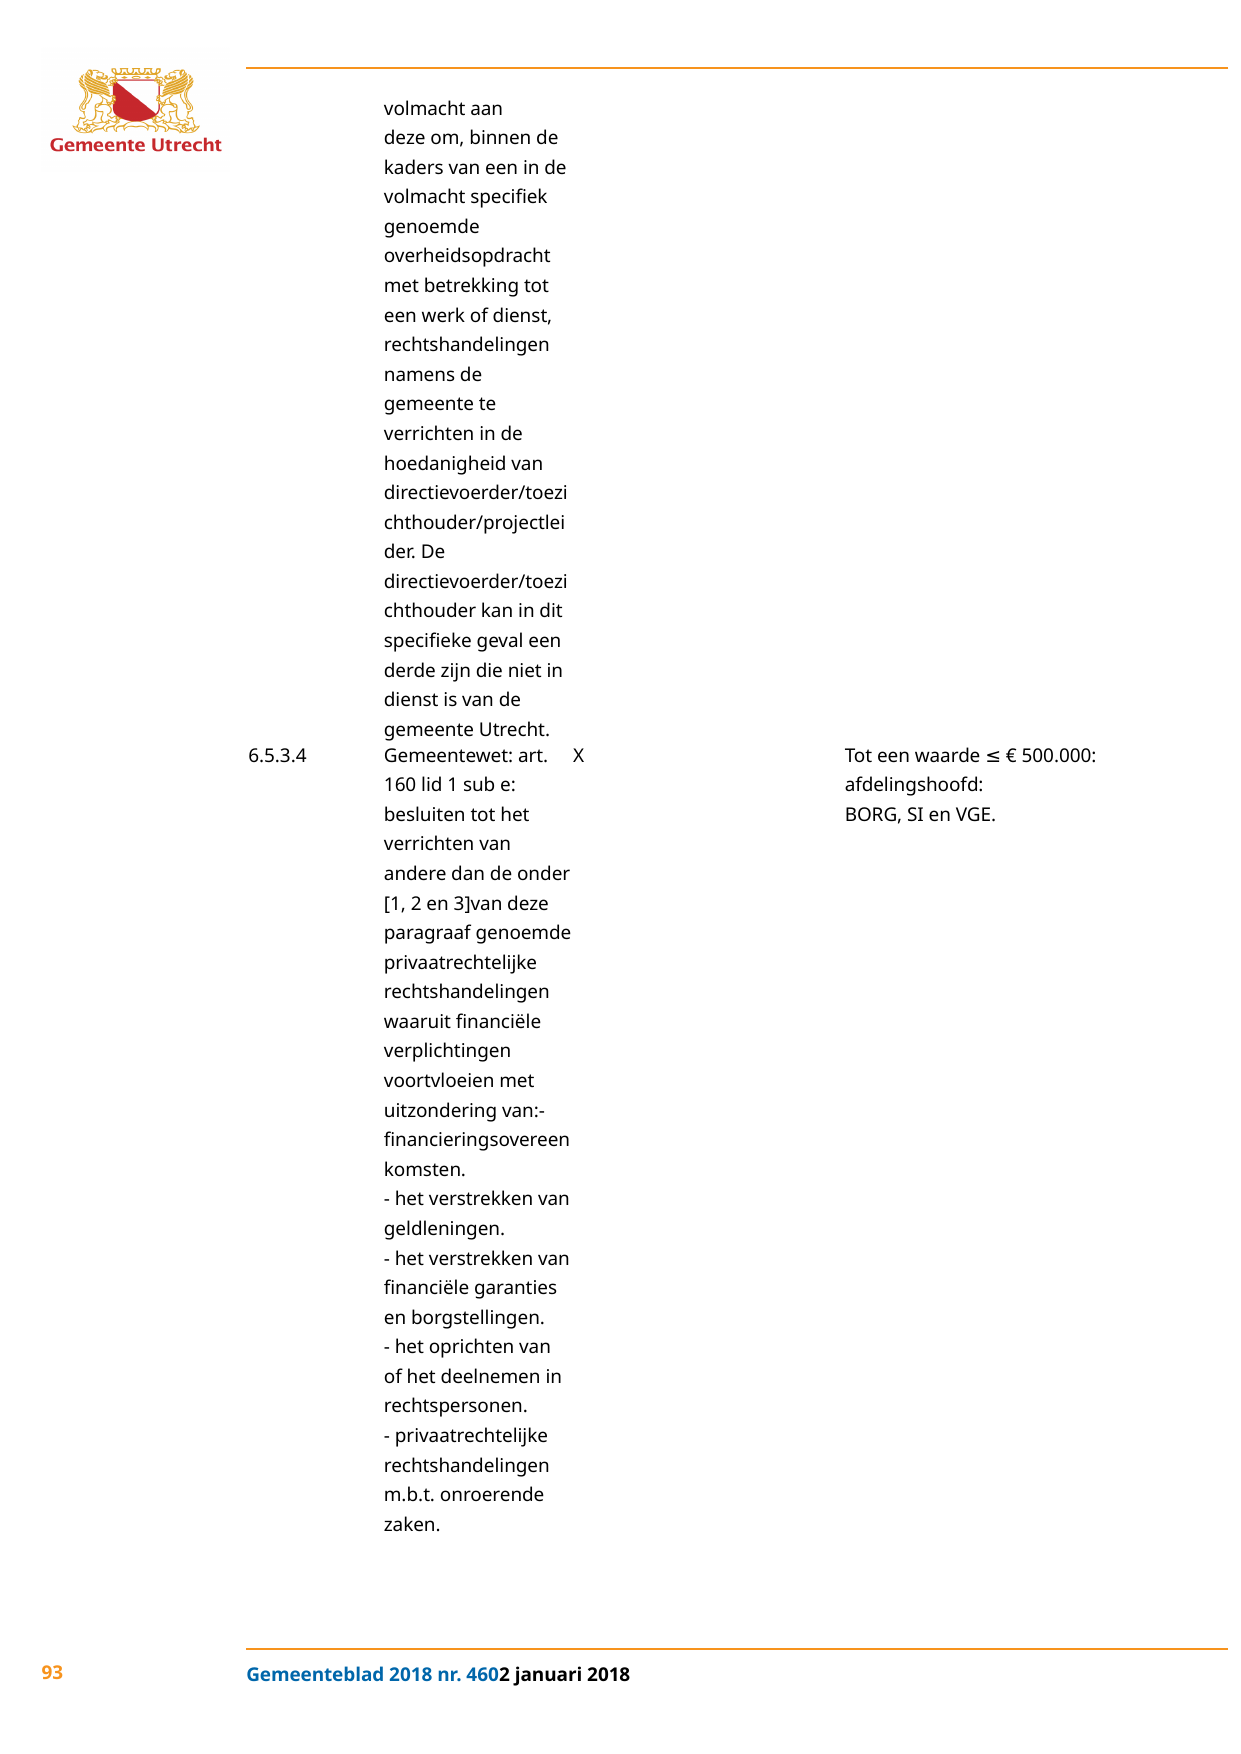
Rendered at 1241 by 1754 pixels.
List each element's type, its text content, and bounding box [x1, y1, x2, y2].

table_cell volmacht aan deze om, binnen de kaders van een in de volmacht specifiek genoemde overheidsopdracht met betrekking tot een werk of dienst, rechtshandelingen namens de gemeente te verrichten in de hoedanigheid van directievoerder/toezichthouder/projectleider. De directievoerder/toezichthouder kan in dit specifieke geval een derde zijn die niet in dienst is van de gemeente Utrecht. [384, 95, 573, 742]
table_cell [709, 95, 844, 742]
table_cell 6.5.3.4 [248, 742, 384, 1596]
table_cell [573, 95, 709, 742]
table_cell Tot een waarde ≤ € 500.000: afdelingshoofd: BORG, SI en VGE. [845, 742, 1152, 1596]
table_cell [248, 95, 384, 742]
table_cell Gemeentewet: art. 160 lid 1 sub e: besluiten tot het verrichten van andere dan de onder [1, 2 en 3]van deze paragraaf genoemde privaatrechtelijke rechtshandelingen waaruit financiële verplichtingen voortvloeien met uitzondering van:- financieringsovereenkomsten. - het verstrekken van geldleningen. - het verstrekken van financiële garanties en borgstellingen. - het oprichten van of het deelnemen in rechtspersonen. - privaatrechtelijke rechtshandelingen m.b.t. onroerende zaken. [384, 742, 573, 1596]
table_cell [709, 742, 844, 1596]
table_cell X [573, 742, 709, 1596]
picture [41, 47, 231, 172]
table_cell [845, 95, 1152, 742]
